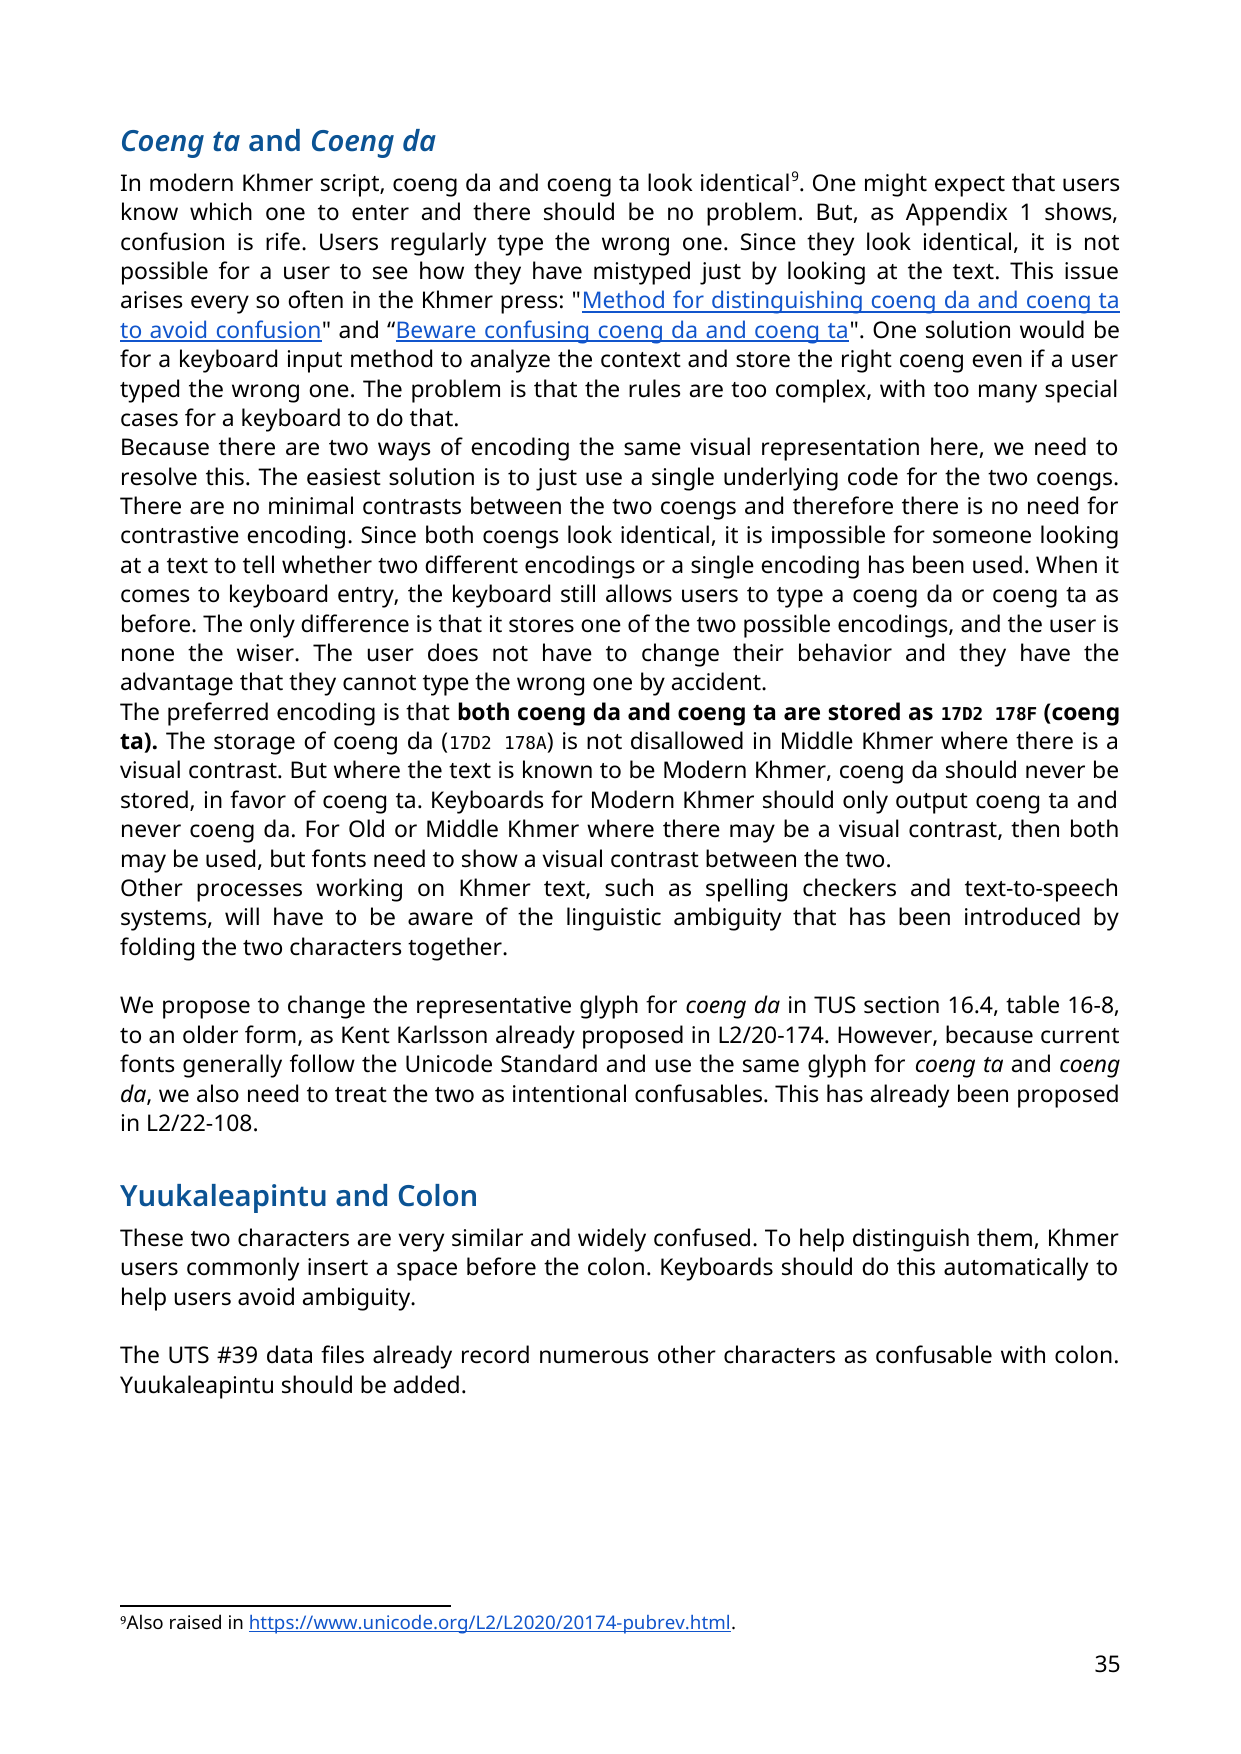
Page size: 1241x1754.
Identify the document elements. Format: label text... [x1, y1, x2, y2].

text These two characters are very similar and widely confused. To help distinguish them, Khmer users commonly insert a space before the colon. Keyboards should do this automatically to help users avoid ambiguity. [120, 1223, 1121, 1311]
text In modern Khmer script, coeng da and coeng ta look identical. One might expect that users know which one to enter and there should be no problem. But, as Appendix 1 shows, confusion is rife. Users regularly type the wrong one. Since they look identical, it is not possible for a user to see how they have mistyped just by looking at the text. This issue arises every so often in the Khmer press: "Method for distinguishing coeng da and coeng ta to avoid confusion" and “Beware confusing coeng da and coeng ta". One solution would be for a keyboard input method to analyze the context and store the right coeng even if a user typed the wrong one. The problem is that the rules are too complex, with too many special cases for a keyboard to do that. [120, 168, 1121, 432]
text Also raised in https://www.unicode.org/L2/L2020/20174-pubrev.html. [120, 1612, 1121, 1633]
subtitle Yuukaleapintu and Colon [120, 1175, 1121, 1214]
subtitle Coeng ta and Coeng da [120, 120, 1121, 160]
text The UTS #39 data files already record numerous other characters as confusable with colon. Yuukaleapintu should be added. [120, 1340, 1121, 1399]
text We propose to change the representative glyph for coeng da in TUS section 16.4, table 16-8, to an older form, as Kent Karlsson already proposed in L2/20-174. However, because current fonts generally follow the Unicode Standard and use the same glyph for coeng ta and coeng da, we also need to treat the two as intentional confusables. This has already been proposed in L2/22-108. [120, 991, 1121, 1137]
text Other processes working on Khmer text, such as spelling checkers and text-to-speech systems, will have to be aware of the linguistic ambiguity that has been introduced by folding the two characters together. [120, 873, 1121, 961]
text Because there are two ways of encoding the same visual representation here, we need to resolve this. The easiest solution is to just use a single underlying code for the two coengs. There are no minimal contrasts between the two coengs and therefore there is no need for contrastive encoding. Since both coengs look identical, it is impossible for someone looking at a text to tell whether two different encodings or a single encoding has been used. When it comes to keyboard entry, the keyboard still allows users to type a coeng da or coeng ta as before. The only difference is that it stores one of the two possible encodings, and the user is none the wiser. The user does not have to change their behavior and they have the advantage that they cannot type the wrong one by accident. [120, 432, 1121, 697]
text The preferred encoding is that both coeng da and coeng ta are stored as 17D2 178F (coeng ta). The storage of coeng da (17D2 178A) is not disallowed in Middle Khmer where there is a visual contrast. But where the text is known to be Modern Khmer, coeng da should never be stored, in favor of coeng ta. Keyboards for Modern Khmer should only output coeng ta and never coeng da. For Old or Middle Khmer where there may be a visual contrast, then both may be used, but fonts need to show a visual contrast between the two. [120, 697, 1121, 873]
